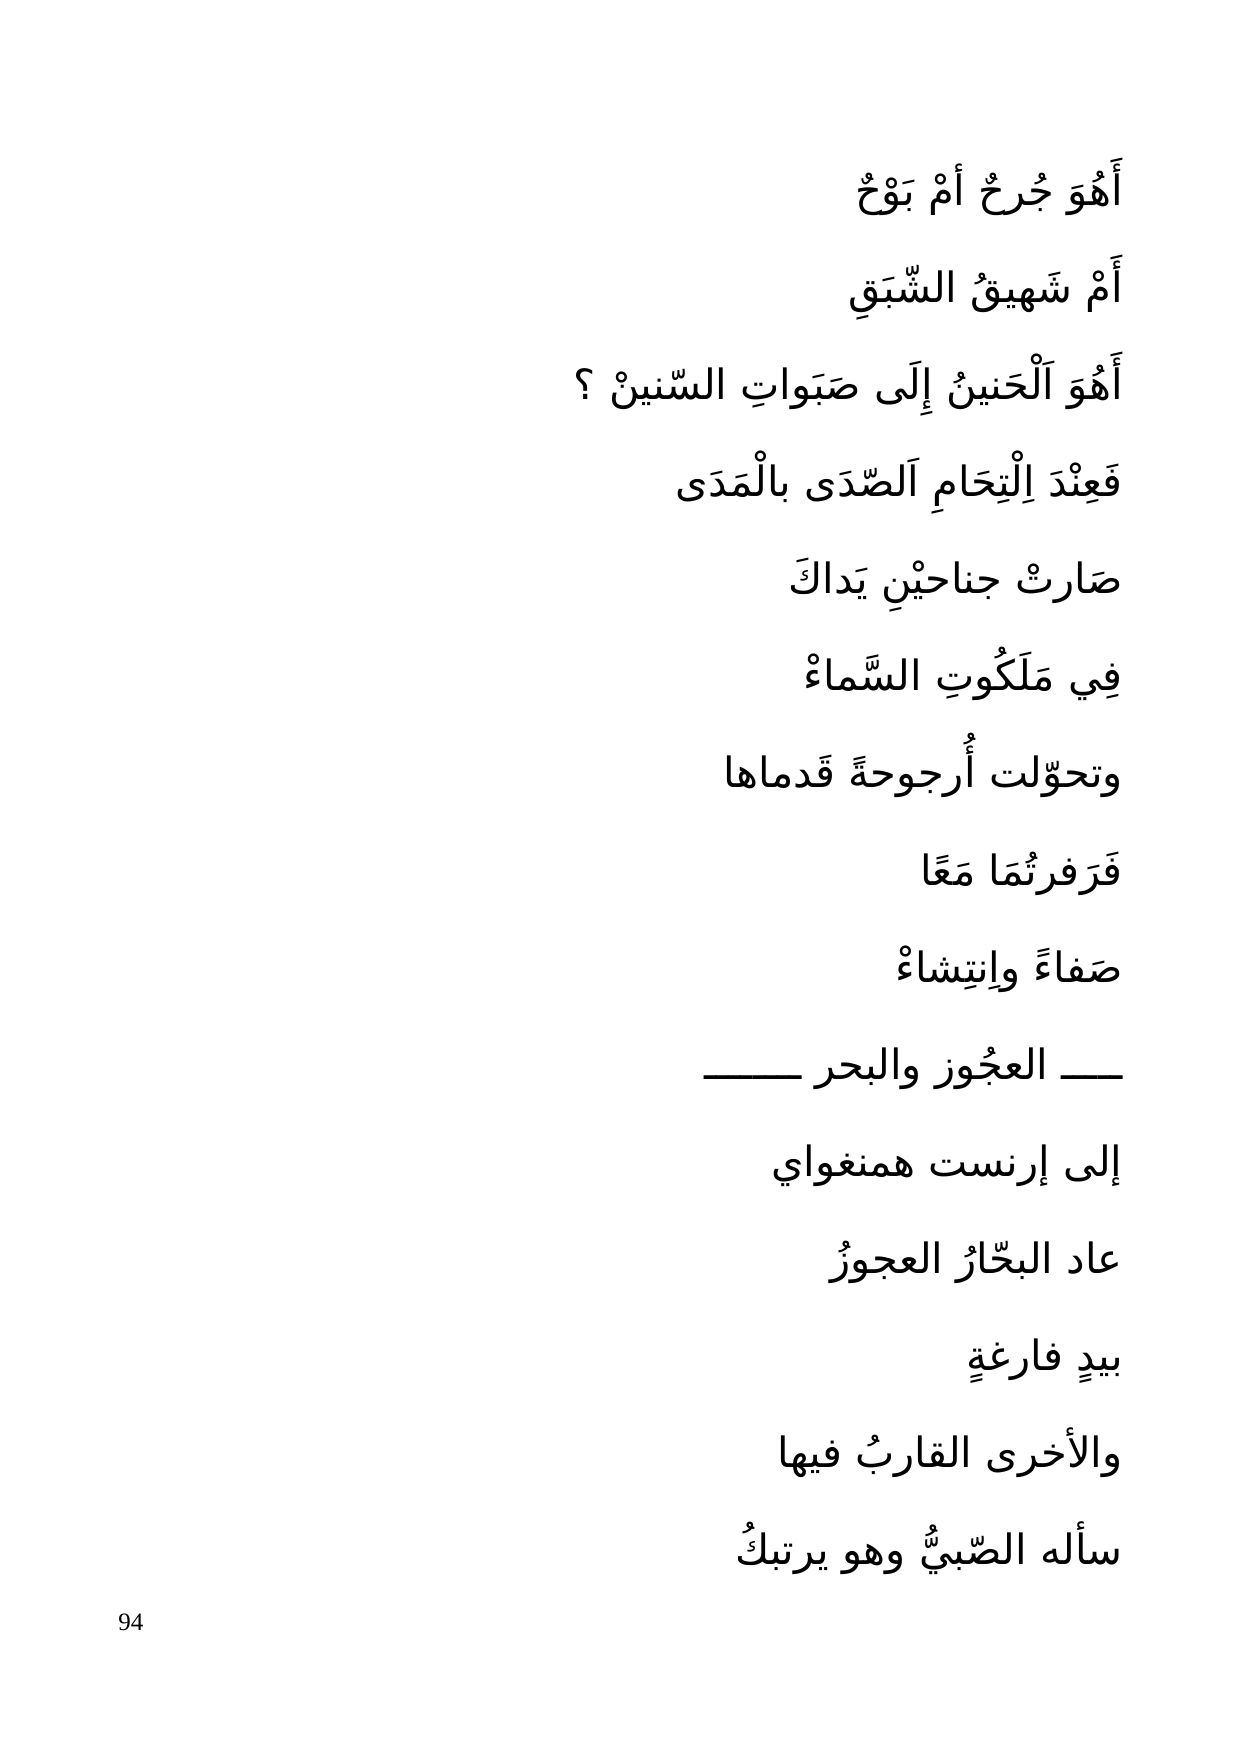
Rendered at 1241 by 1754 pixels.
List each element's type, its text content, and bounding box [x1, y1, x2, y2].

text فَرَفرتُمَا مَعًا [118, 846, 1122, 895]
text سأله الصّبيُّ وهو يرتبكُ [118, 1526, 1122, 1574]
text فِي مَلَكُوتِ السَّماءْ [118, 652, 1122, 701]
text صَفاءً واِنتِشاءْ [118, 943, 1122, 992]
text وتحوّلت أُرجوحةً قَدماها [118, 749, 1122, 798]
text صَارتْ جناحيْنِ يَداكَ [118, 555, 1122, 603]
text فَعِنْدَ اِلْتِحَامِ اَلصّدَى بالْمَدَى [118, 458, 1122, 506]
text عاد البحّارُ العجوزُ [118, 1234, 1122, 1283]
text أَمْ شَهيقُ الشّبَقِ [118, 264, 1122, 312]
text أَهُوَ جُرحٌ أمْ بَوْحٌ [118, 167, 1122, 215]
text إلى إرنست همنغواي [118, 1137, 1122, 1186]
text والأخرى القاربُ فيها [118, 1429, 1122, 1477]
text بيدٍ فارغةٍ [118, 1332, 1122, 1380]
text ـــــ العجُوز والبحر ــــــــ [118, 1040, 1122, 1089]
text أَهُوَ اَلْحَنينُ إِلَى صَبَواتِ السّنينْ ؟ [118, 361, 1122, 409]
